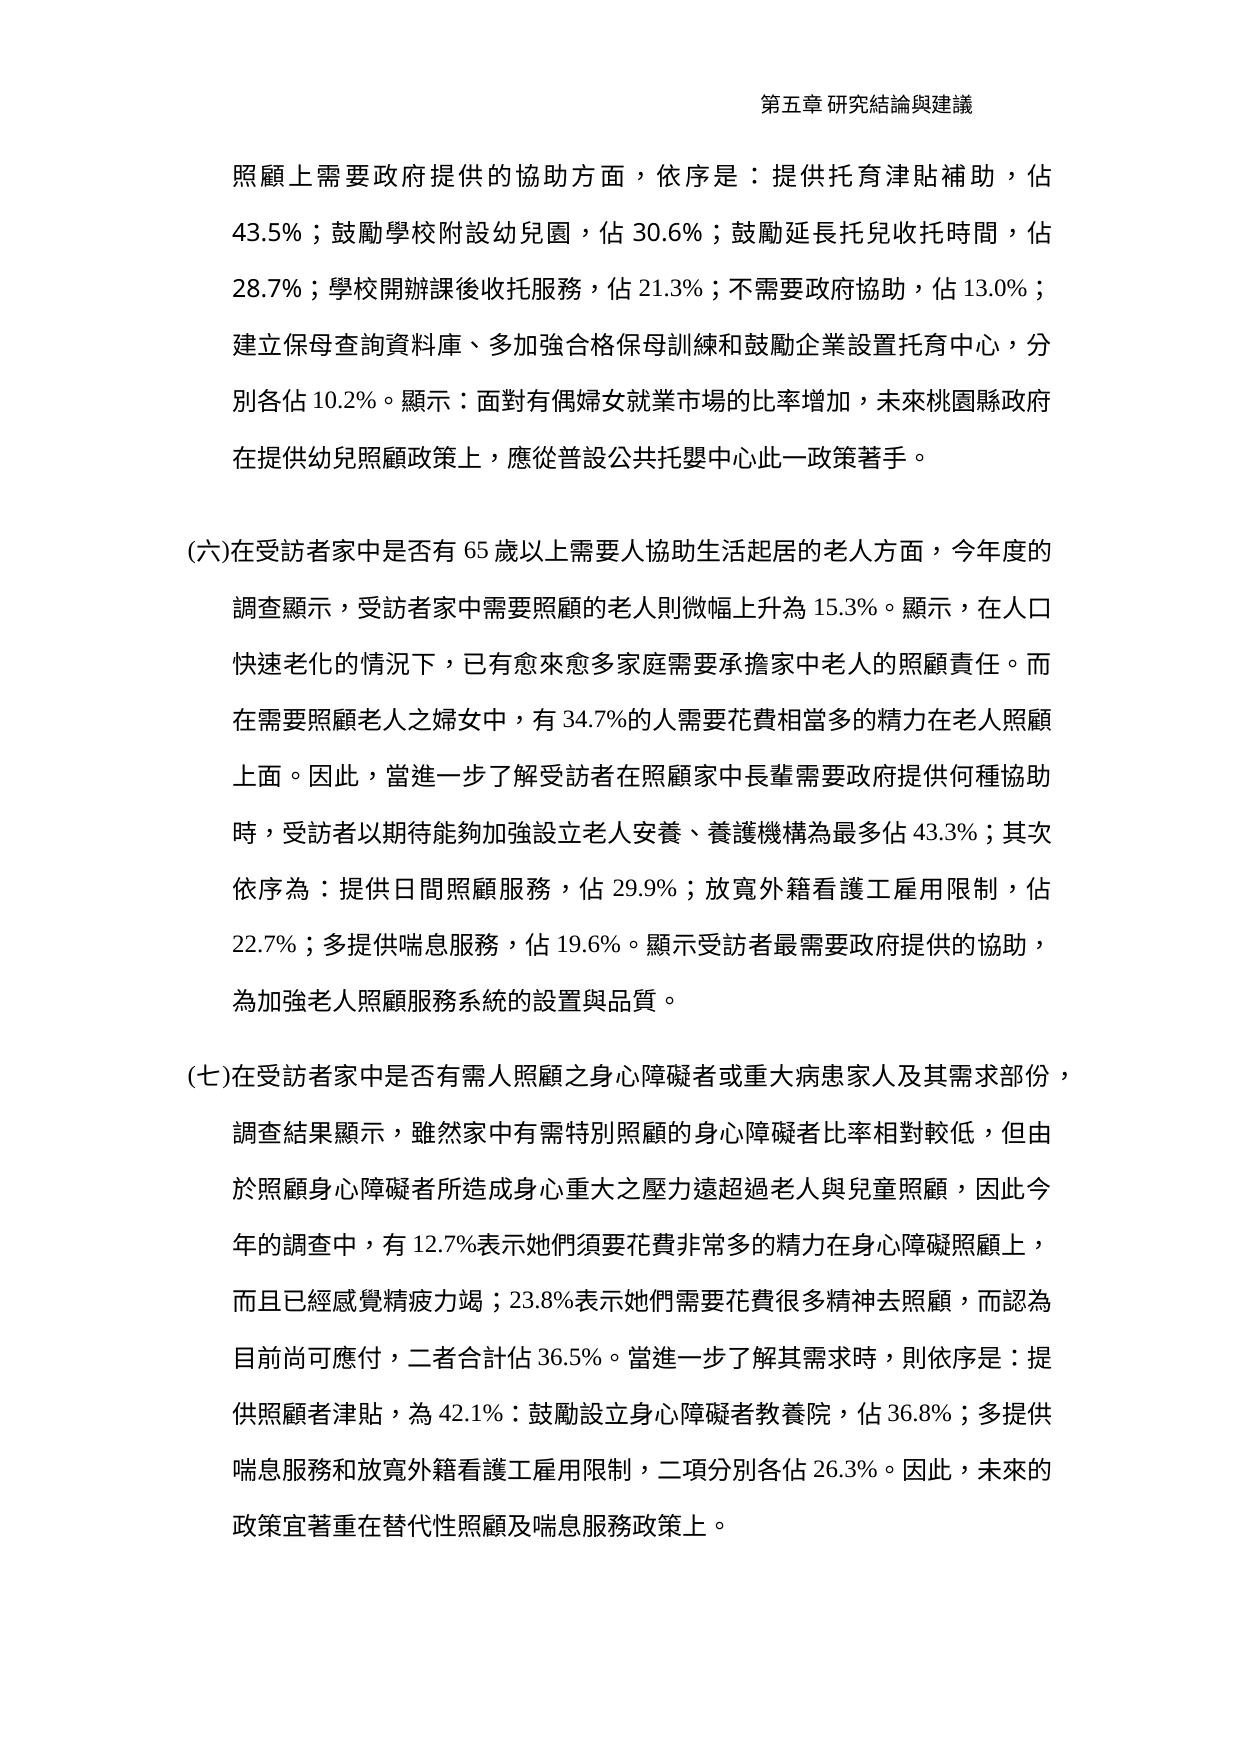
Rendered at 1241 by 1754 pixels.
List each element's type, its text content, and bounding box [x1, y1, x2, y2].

text (六)在受訪者家中是否有65歲以上需要人協助生活起居的老人方面，今年度的調查顯示，受訪者家中需要照顧的老人則微幅上升為15.3%。顯示，在人口快速老化的情況下，已有愈來愈多家庭需要承擔家中老人的照顧責任。而在需要照顧老人之婦女中，有34.7%的人需要花費相當多的精力在老人照顧上面。因此，當進一步了解受訪者在照顧家中長輩需要政府提供何種協助時，受訪者以期待能夠加強設立老人安養、養護機構為最多佔43.3%；其次依序為：提供日間照顧服務，佔29.9%；放寬外籍看護工雇用限制，佔22.7%；多提供喘息服務，佔19.6%。顯示受訪者最需要政府提供的協助，為加強老人照顧服務系統的設置與品質。 [187, 525, 1053, 1012]
text 照顧上需要政府提供的協助方面，依序是：提供托育津貼補助，佔43.5%；鼓勵學校附設幼兒園，佔30.6%；鼓勵延長托兒收托時間，佔28.7%；學校開辦課後收托服務，佔21.3%；不需要政府協助，佔13.0%；建立保母查詢資料庫、多加強合格保母訓練和鼓勵企業設置托育中心，分別各佔10.2%。顯示：面對有偶婦女就業市場的比率增加，未來桃園縣政府在提供幼兒照顧政策上，應從普設公共托嬰中心此一政策著手。 [187, 150, 1053, 469]
text (七)在受訪者家中是否有需人照顧之身心障礙者或重大病患家人及其需求部份，調查結果顯示，雖然家中有需特別照顧的身心障礙者比率相對較低，但由於照顧身心障礙者所造成身心重大之壓力遠超過老人與兒童照顧，因此今年的調查中，有12.7%表示她們須要花費非常多的精力在身心障礙照顧上，而且已經感覺精疲力竭；23.8%表示她們需要花費很多精神去照顧，而認為目前尚可應付，二者合計佔36.5%。當進一步了解其需求時，則依序是：提供照顧者津貼，為42.1%：鼓勵設立身心障礙者教養院，佔36.8%；多提供喘息服務和放寬外籍看護工雇用限制，二項分別各佔26.3%。因此，未來的政策宜著重在替代性照顧及喘息服務政策上。 [187, 1050, 1053, 1537]
